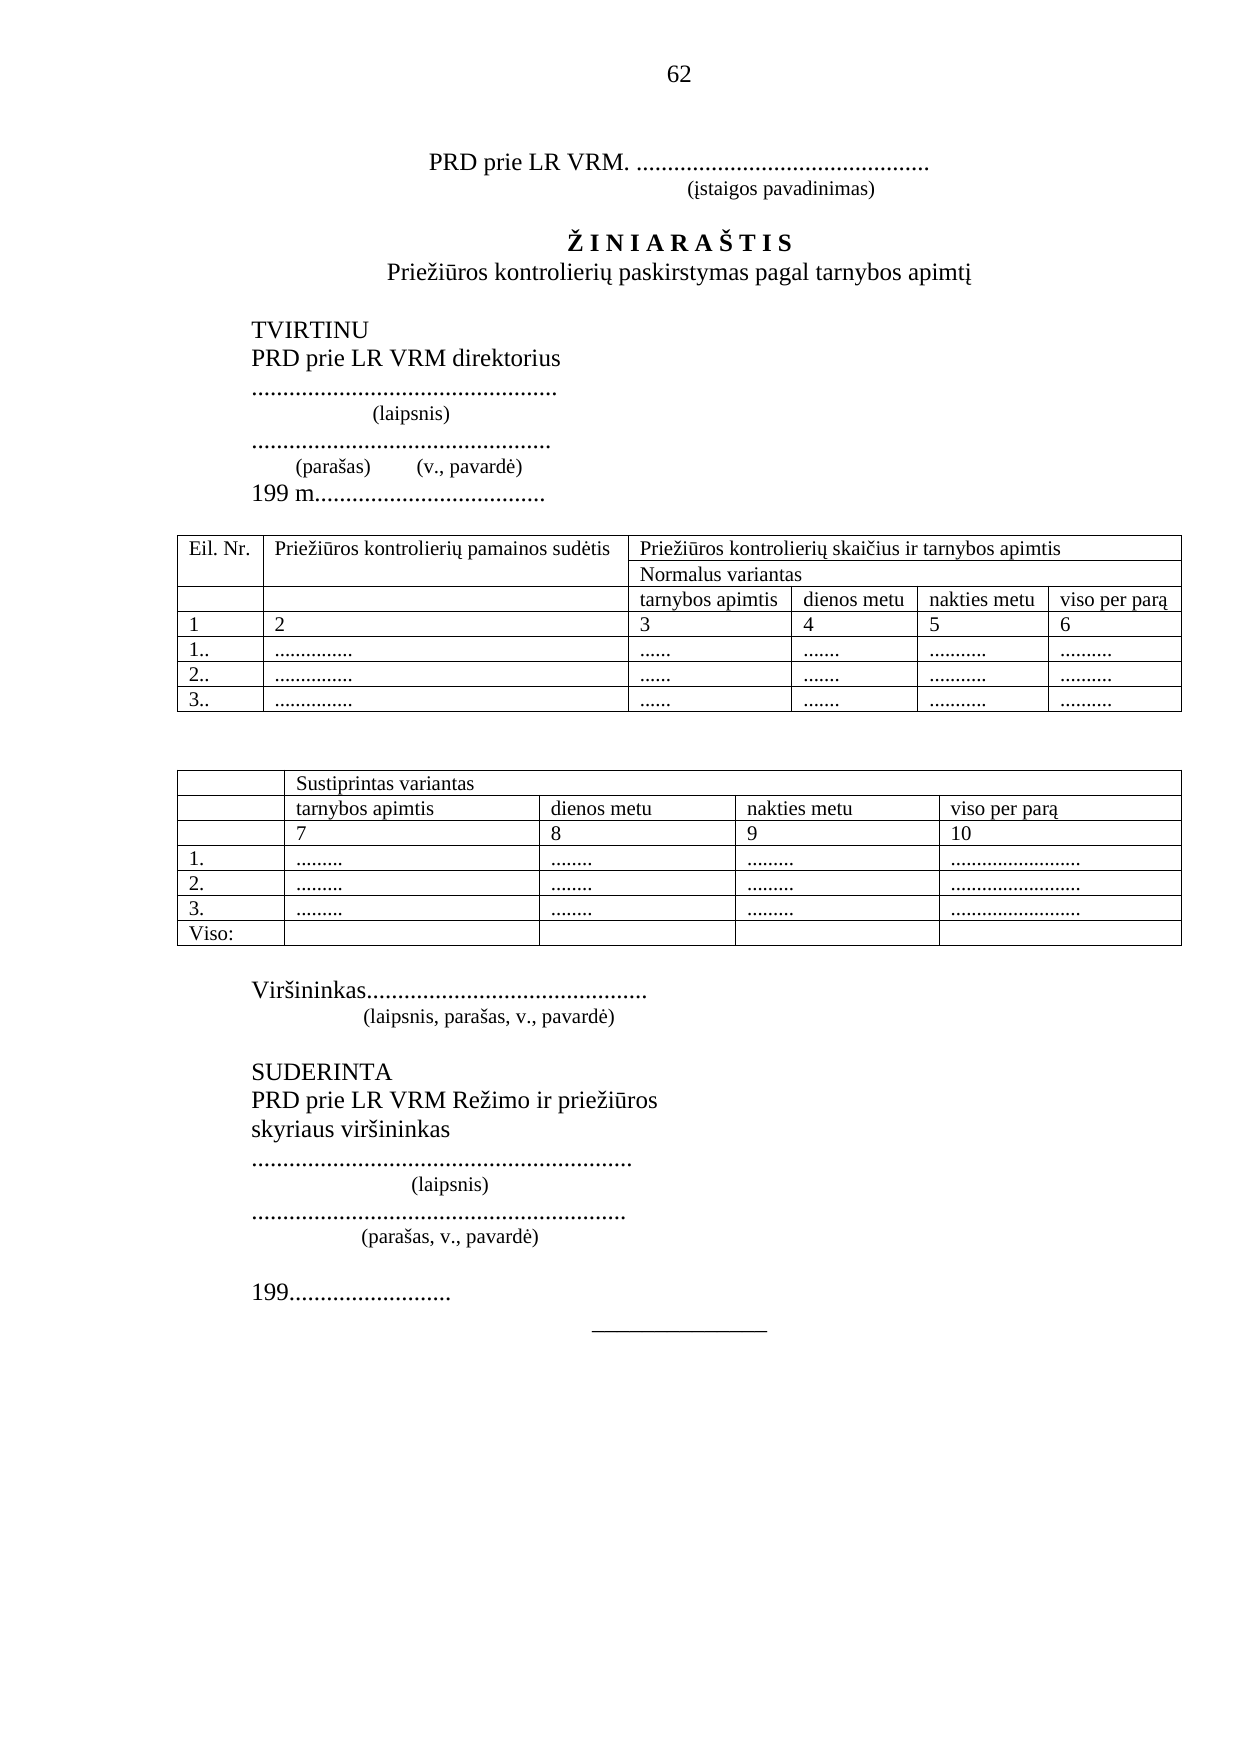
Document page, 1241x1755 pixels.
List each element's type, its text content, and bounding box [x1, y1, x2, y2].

table_cell viso per parą [940, 796, 1181, 820]
text TVIRTINU [177, 315, 1181, 343]
text (įstaigos pavadinimas) [177, 176, 1181, 200]
table_cell 7 [285, 821, 539, 845]
table_cell Normalus variantas [629, 561, 1181, 586]
table_cell [736, 921, 939, 945]
table_cell ........ [540, 871, 735, 895]
table_header Priežiūros kontrolierių pamainos sudėtis [264, 536, 628, 586]
table_cell ........ [540, 846, 735, 870]
table_cell ......... [285, 896, 539, 920]
table_cell 2. [178, 871, 284, 895]
table_cell 1. [178, 846, 284, 870]
table_cell ............... [264, 662, 628, 686]
table_cell ....... [792, 687, 917, 711]
table_cell ...... [629, 687, 791, 711]
table_cell ........... [918, 687, 1048, 711]
table_cell ........... [918, 637, 1048, 661]
table_cell tarnybos apimtis [629, 587, 791, 611]
text Priežiūros kontrolierių paskirstymas pagal tarnybos apimtį [177, 257, 1181, 286]
table_cell ......... [736, 846, 939, 870]
table_cell [285, 921, 539, 945]
text ............................................................. [177, 1143, 1181, 1172]
table_cell .......... [1049, 687, 1181, 711]
text ______________ [177, 1306, 1181, 1335]
table_cell ......... [285, 846, 539, 870]
table_cell [940, 921, 1181, 945]
table_cell ......................... [940, 846, 1181, 870]
table_cell 6 [1049, 612, 1181, 636]
table_cell [178, 587, 263, 611]
table_cell ....... [792, 637, 917, 661]
table_cell nakties metu [736, 796, 939, 820]
table_cell 9 [736, 821, 939, 845]
table_cell ......... [736, 896, 939, 920]
text PRD prie LR VRM direktorius [177, 343, 1181, 372]
table_cell ........ [540, 896, 735, 920]
table_cell 3 [629, 612, 791, 636]
text PRD prie LR VRM. ............................................... [177, 147, 1181, 176]
table_cell 5 [918, 612, 1048, 636]
table_cell ...... [629, 662, 791, 686]
table_header [178, 771, 284, 795]
text SUDERINTA [177, 1057, 1181, 1085]
text (laipsnis) [177, 401, 1181, 425]
table_cell ......................... [940, 896, 1181, 920]
text (laipsnis, parašas, v., pavardė) [177, 1004, 1181, 1028]
table_cell 8 [540, 821, 735, 845]
text 199 m..................................... [177, 478, 1181, 507]
table_cell dienos metu [540, 796, 735, 820]
table_cell 2 [264, 612, 628, 636]
table_cell ......... [285, 871, 539, 895]
table_cell 1 [178, 612, 263, 636]
text Ž I N I A R A Š T I S [177, 228, 1181, 257]
table_cell ........... [918, 662, 1048, 686]
table_cell 2.. [178, 662, 263, 686]
table_cell 3. [178, 896, 284, 920]
table_cell nakties metu [918, 587, 1048, 611]
table_header Eil. Nr. [178, 536, 263, 586]
table_cell ....... [792, 662, 917, 686]
text skyriaus viršininkas [177, 1114, 1181, 1143]
text ................................................ [177, 425, 1181, 454]
text 199.......................... [177, 1277, 1181, 1306]
table_cell 3.. [178, 687, 263, 711]
table_cell Viso: [178, 921, 284, 945]
table_cell ......................... [940, 871, 1181, 895]
table_cell ...... [629, 637, 791, 661]
table_cell 1.. [178, 637, 263, 661]
table_cell 4 [792, 612, 917, 636]
text (parašas, v., pavardė) [177, 1224, 1181, 1248]
text ................................................. [177, 372, 1181, 401]
table_cell [264, 587, 628, 611]
table_cell viso per parą [1049, 587, 1181, 611]
table_cell .......... [1049, 637, 1181, 661]
text ............................................................ [177, 1196, 1181, 1224]
table_cell tarnybos apimtis [285, 796, 539, 820]
table_cell dienos metu [792, 587, 917, 611]
text Viršininkas............................................. [177, 975, 1181, 1004]
text (parašas) (v., pavardė) [177, 454, 1181, 478]
text (laipsnis) [177, 1172, 1181, 1196]
table_cell [178, 821, 284, 845]
table_header Priežiūros kontrolierių skaičius ir tarnybos apimtis [629, 536, 1181, 560]
table_cell ............... [264, 687, 628, 711]
text PRD prie LR VRM Režimo ir priežiūros [177, 1085, 1181, 1114]
table_cell 10 [940, 821, 1181, 845]
table_cell ......... [736, 871, 939, 895]
table_cell .......... [1049, 662, 1181, 686]
table_cell [540, 921, 735, 945]
table_cell [178, 796, 284, 820]
table_cell ............... [264, 637, 628, 661]
table_header Sustiprintas variantas [285, 771, 1181, 795]
